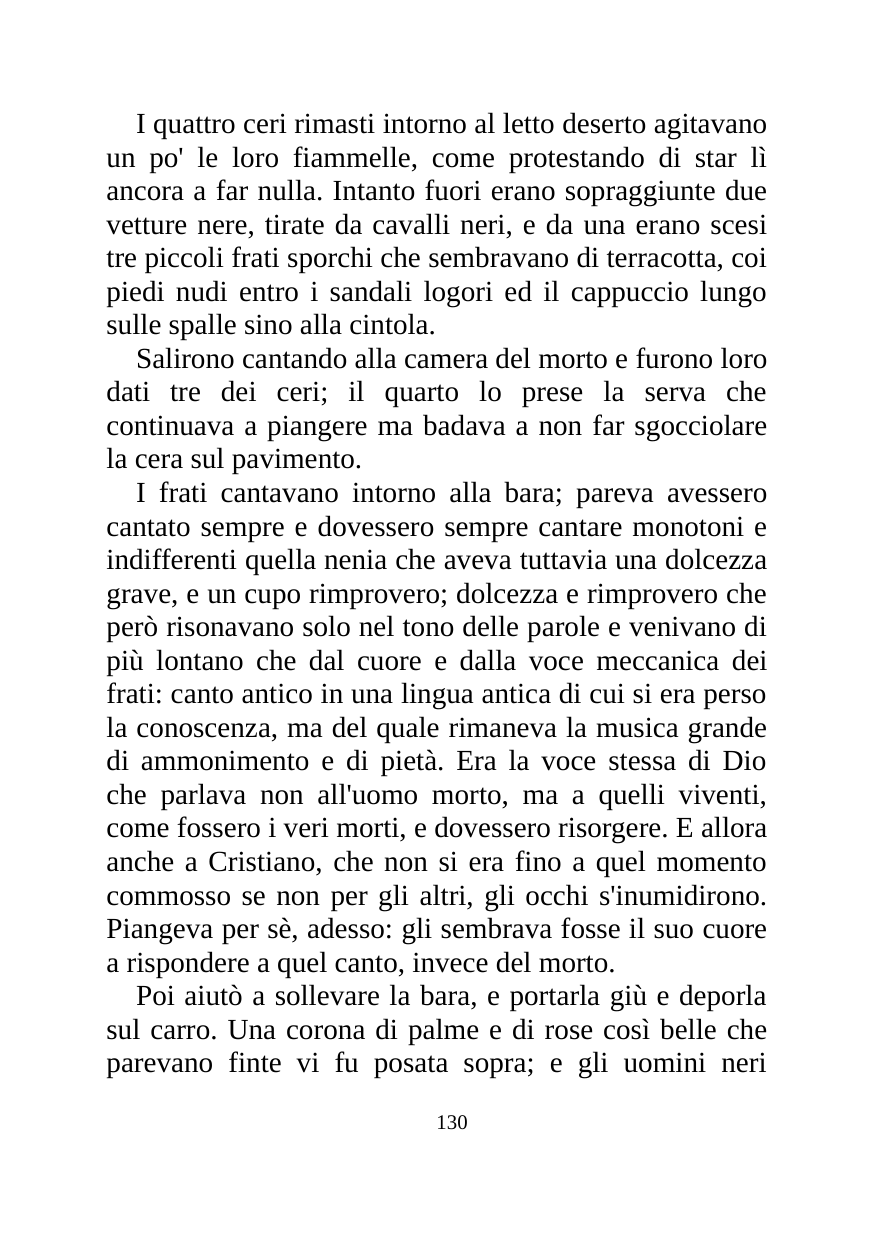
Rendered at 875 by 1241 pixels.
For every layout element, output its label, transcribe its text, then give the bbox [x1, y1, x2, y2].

text I quattro ceri rimasti intorno al letto deserto agitavano un po' le loro fiammelle, come protestando di star lì ancora a far nulla. Intanto fuori erano sopraggiunte due vetture nere, tirate da cavalli neri, e da una erano scesi tre piccoli frati sporchi che sembravano di terracotta, coi piedi nudi entro i sandali logori ed il cappuccio lungo sulle spalle sino alla cintola. [106, 106, 768, 341]
text Poi aiutò a sollevare la bara, e portarla giù e deporla sul carro. Una corona di palme e di rose così belle che parevano finte vi fu posata sopra; e gli uomini neri [106, 978, 768, 1079]
text Salirono cantando alla camera del morto e furono loro dati tre dei ceri; il quarto lo prese la serva che continuava a piangere ma badava a non far sgocciolare la cera sul pavimento. [106, 341, 768, 475]
text I frati cantavano intorno alla bara; pareva avessero cantato sempre e dovessero sempre cantare monotoni e indifferenti quella nenia che aveva tuttavia una dolcezza grave, e un cupo rimprovero; dolcezza e rimprovero che però risonavano solo nel tono delle parole e venivano di più lontano che dal cuore e dalla voce meccanica dei frati: canto antico in una lingua antica di cui si era perso la conoscenza, ma del quale rimaneva la musica grande di ammonimento e di pietà. Era la voce stessa di Dio che parlava non all'uomo morto, ma a quelli viventi, come fossero i veri morti, e dovessero risorgere. E allora anche a Cristiano, che non si era fino a quel momento commosso se non per gli altri, gli occhi s'inumidirono. Piangeva per sè, adesso: gli sembrava fosse il suo cuore a rispondere a quel canto, invece del morto. [106, 475, 768, 978]
